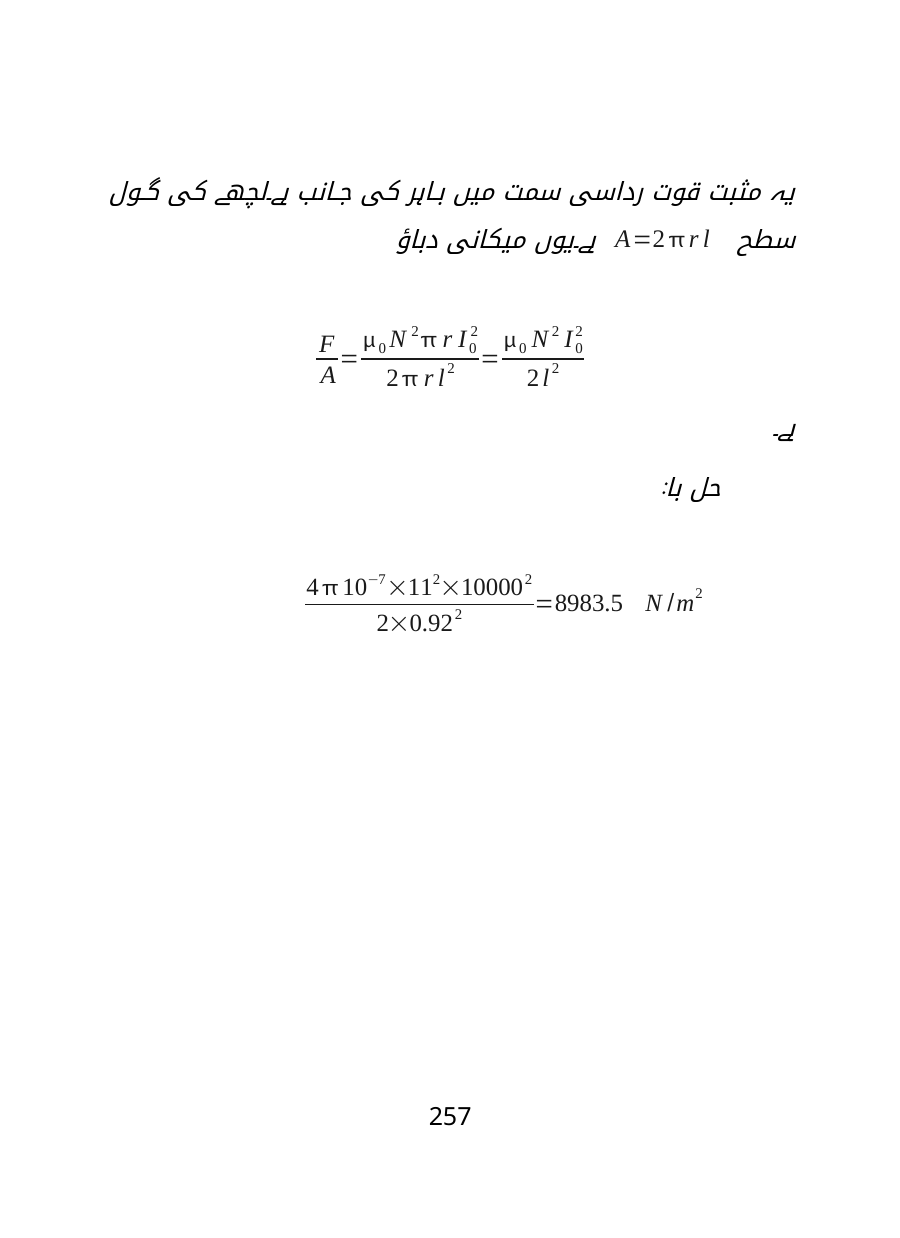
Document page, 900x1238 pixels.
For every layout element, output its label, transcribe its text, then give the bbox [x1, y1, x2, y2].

text حل با: [105, 464, 795, 512]
text یہ مثبت قوت رداسی سمت میں باہر کی جانب ہے۔لچھے کی گول سطح ہے۔یوں میکانی دباؤ [105, 168, 795, 263]
text ہے۔ [105, 404, 795, 452]
